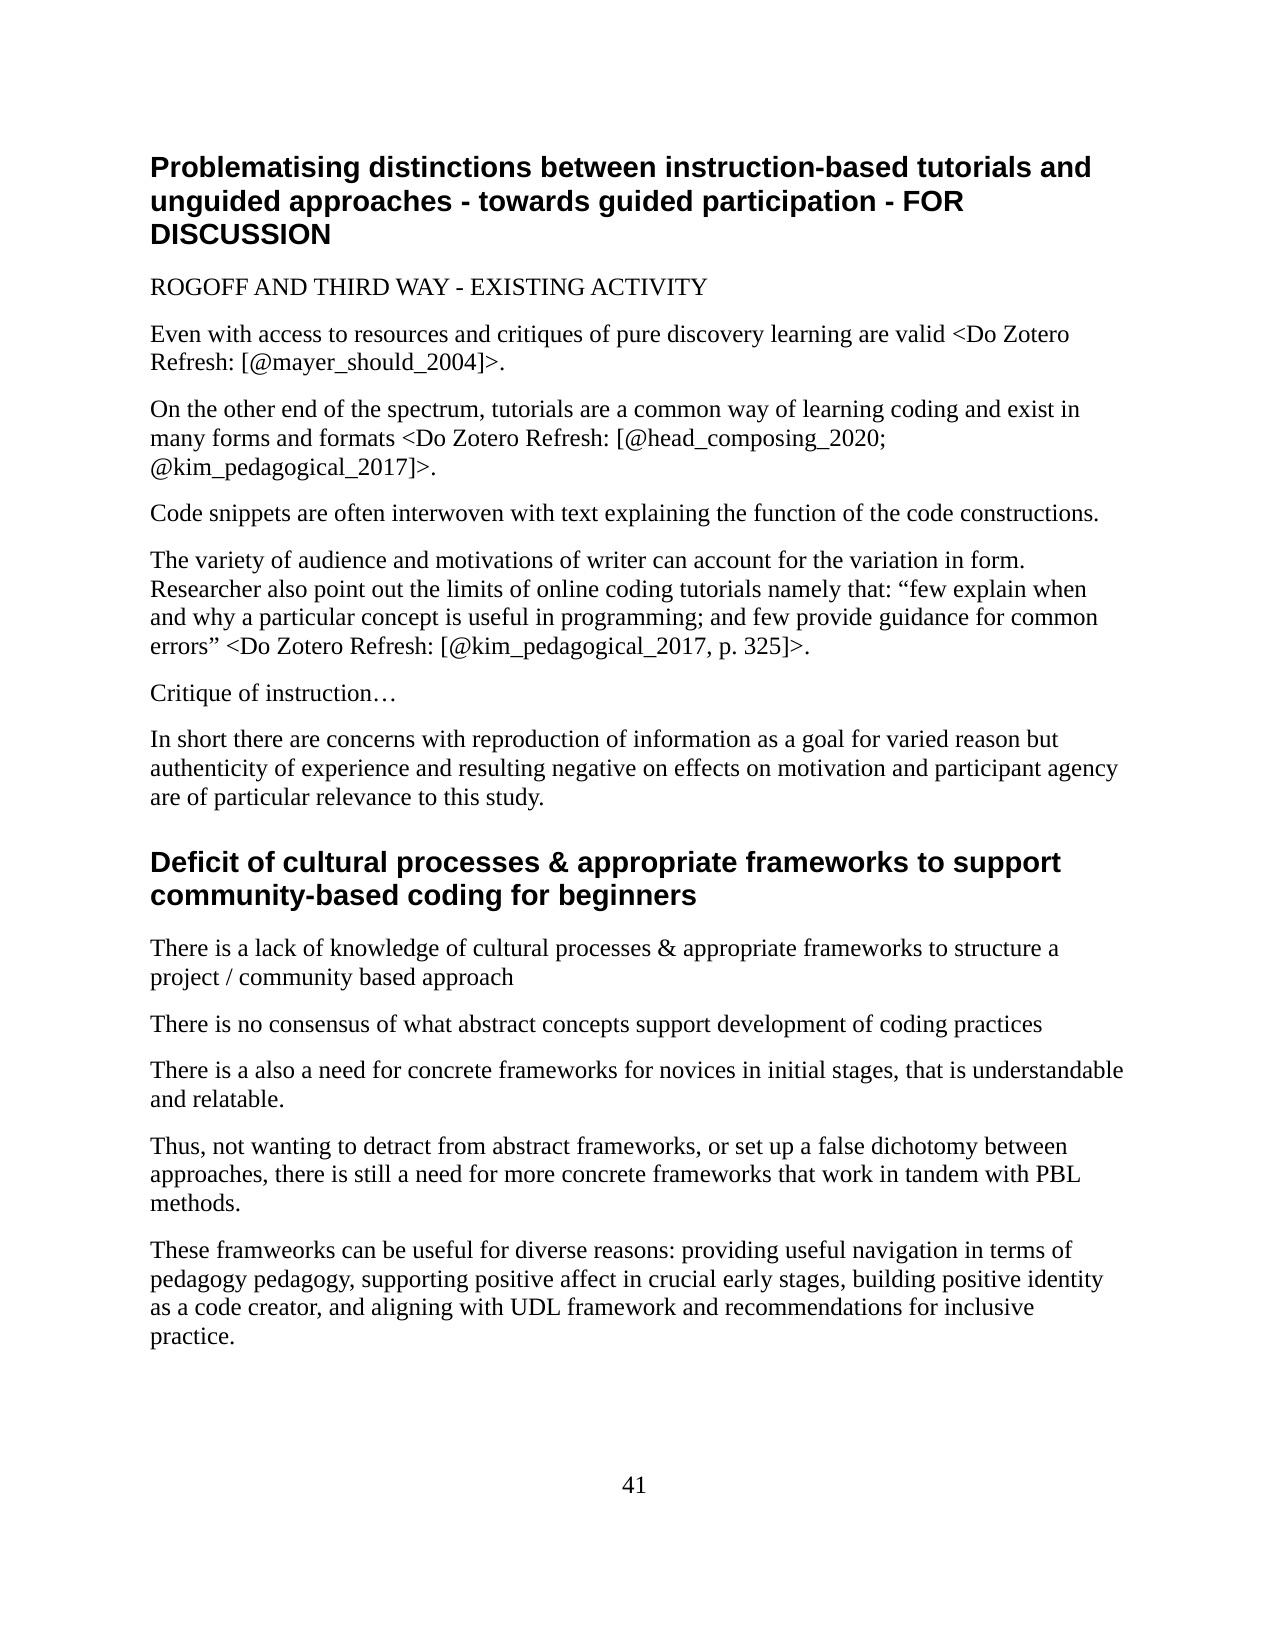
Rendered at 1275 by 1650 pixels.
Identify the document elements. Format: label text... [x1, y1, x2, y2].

text Thus, not wanting to detract from abstract frameworks, or set up a false dichotomy between approaches, there is still a need for more concrete frameworks that work in tandem with PBL methods. [150, 1131, 1125, 1217]
text Critique of instruction… [150, 678, 1125, 707]
text ROGOFF AND THIRD WAY - EXISTING ACTIVITY [150, 272, 1125, 301]
text In short there are concerns with reproduction of information as a goal for varied reason but authenticity of experience and resulting negative on effects on motivation and participant agency are of particular relevance to this study. [150, 724, 1125, 811]
text There is no consensus of what abstract concepts support development of coding practices [150, 1009, 1125, 1037]
text On the other end of the spectrum, tutorials are a common way of learning coding and exist in many forms and formats <Do Zotero Refresh: [@head_composing_2020; @kim_pedagogical_2017]>. [150, 394, 1125, 480]
subtitle Deficit of cultural processes & appropriate frameworks to support community-based coding for beginners [150, 845, 1125, 912]
text These framweorks can be useful for diverse reasons: providing useful navigation in terms of pedagogy pedagogy, supporting positive affect in crucial early stages, building positive identity as a code creator, and aligning with UDL framework and recommendations for inclusive practice. [150, 1235, 1125, 1350]
text Code snippets are often interwoven with text explaining the function of the code constructions. [150, 498, 1125, 527]
text There is a also a need for concrete frameworks for novices in initial stages, that is understandable and relatable. [150, 1055, 1125, 1113]
subtitle Problematising distinctions between instruction-based tutorials and unguided approaches - towards guided participation - FOR DISCUSSION [150, 150, 1125, 251]
text There is a lack of knowledge of cultural processes & appropriate frameworks to structure a project / community based approach [150, 933, 1125, 991]
text The variety of audience and motivations of writer can account for the variation in form. Researcher also point out the limits of online coding tutorials namely that: “few explain when and why a particular concept is useful in programming; and few provide guidance for common errors” <Do Zotero Refresh: [@kim_pedagogical_2017, p. 325]>. [150, 545, 1125, 660]
text Even with access to resources and critiques of pure discovery learning are valid <Do Zotero Refresh: [@mayer_should_2004]>. [150, 319, 1125, 376]
